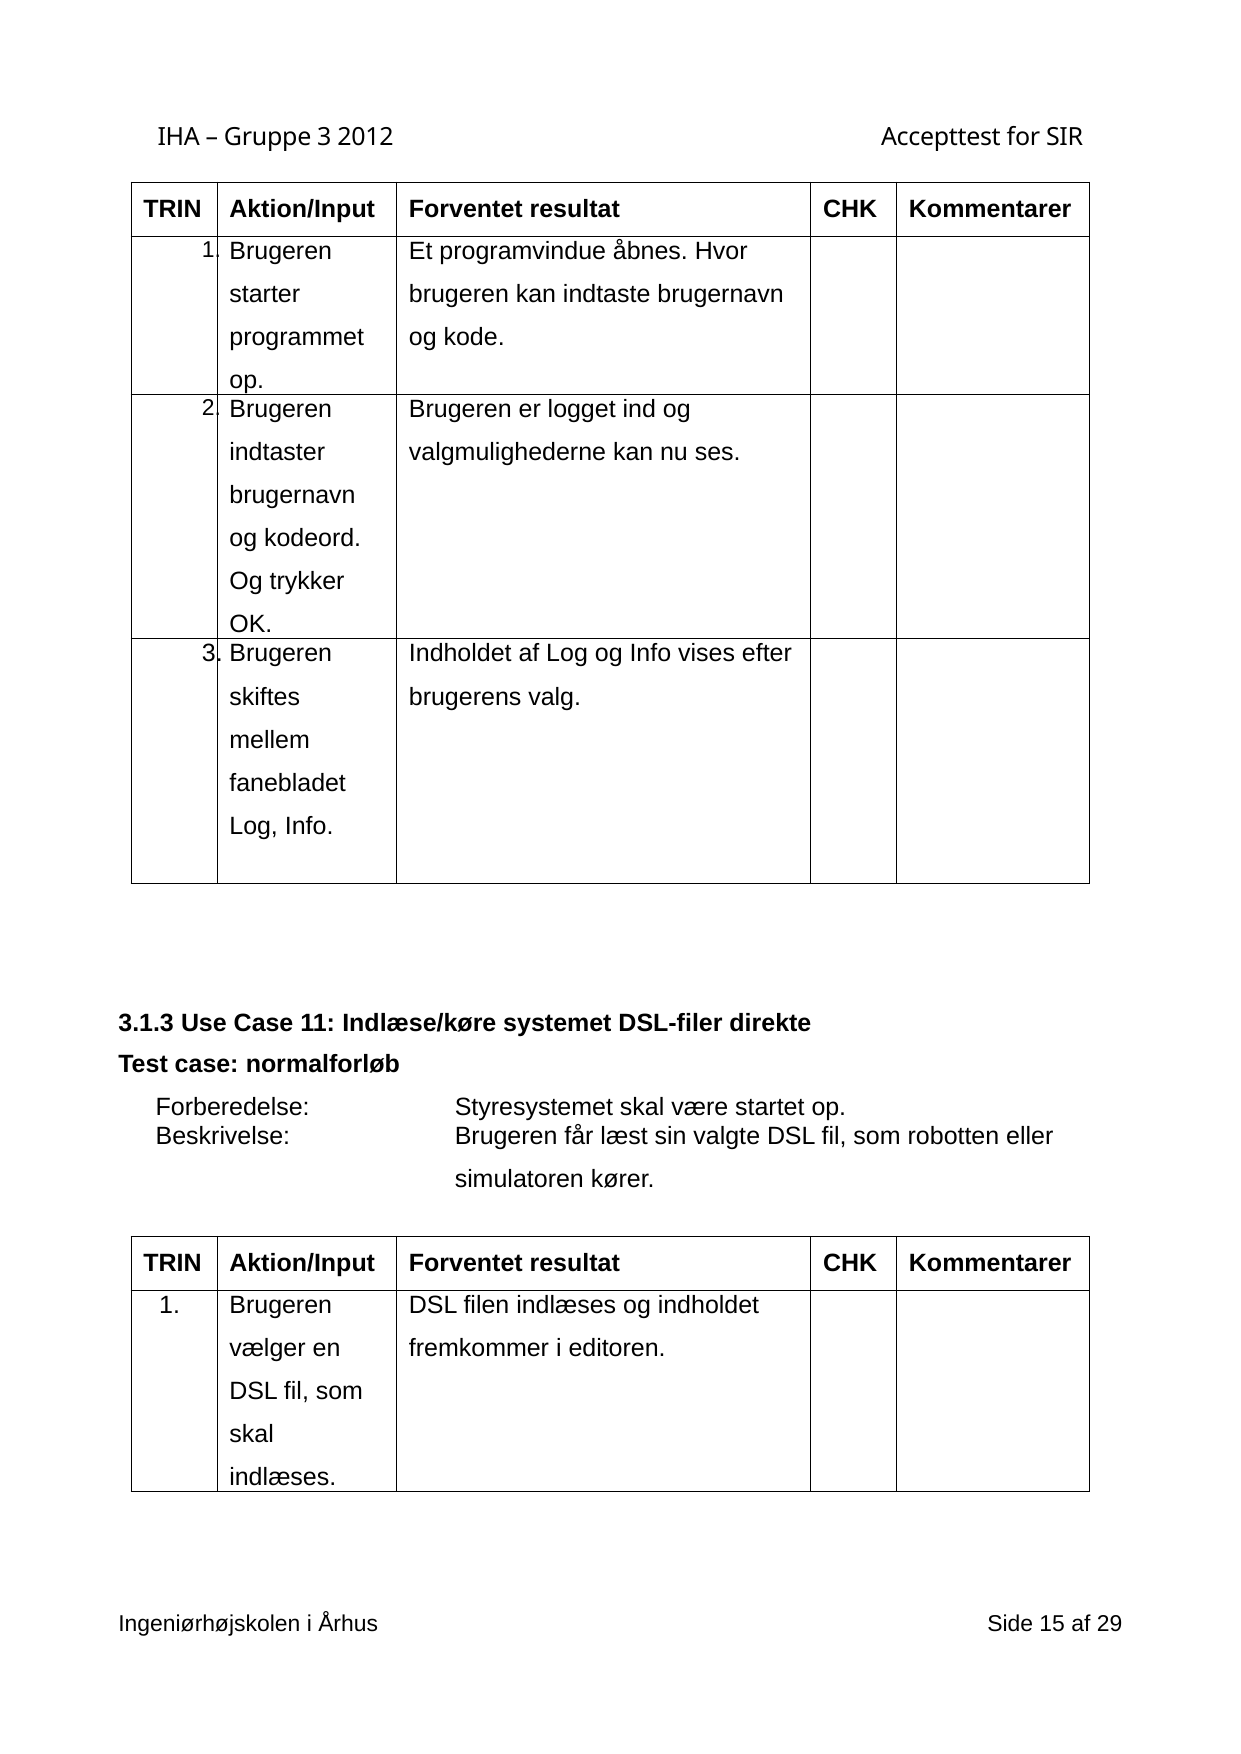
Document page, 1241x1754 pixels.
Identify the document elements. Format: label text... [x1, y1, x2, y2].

table_cell Brugeren indtaster brugernavn og kodeord. Og trykker OK. [218, 395, 396, 638]
table_header CHK [811, 1237, 896, 1289]
table_cell [811, 639, 896, 883]
table_cell DSL filen indlæses og indholdet fremkommer i editoren. [397, 1291, 810, 1491]
table_cell Brugeren starter programmet op. [218, 237, 396, 394]
table_header Forberedelse: [144, 1092, 443, 1121]
table_cell [897, 395, 1089, 638]
table_cell Indholdet af Log og Info vises efter brugerens valg. [397, 639, 810, 883]
table_header Aktion/Input [218, 183, 396, 236]
table_header Forventet resultat [397, 183, 810, 236]
table_header Kommentarer [897, 183, 1089, 236]
table_header Aktion/Input [218, 1237, 396, 1289]
table_cell Brugeren får læst sin valgte DSL fil, som robotten eller simulatoren kører. [443, 1121, 1089, 1193]
table_cell [897, 639, 1089, 883]
table_cell [132, 639, 217, 883]
table_cell Brugeren skiftes mellem fanebladet Log, Info. [218, 639, 396, 883]
text Test case: normalforløb [118, 1049, 1122, 1078]
table_header CHK [811, 183, 896, 236]
table_cell Beskrivelse: [144, 1121, 443, 1193]
table_cell Brugeren vælger en DSL fil, som skal indlæses. [218, 1291, 396, 1491]
table_cell [811, 395, 896, 638]
table_header TRIN [132, 1237, 217, 1289]
table_header Styresystemet skal være startet op. [443, 1092, 1089, 1121]
table_cell [897, 237, 1089, 394]
table_cell [132, 237, 217, 394]
table_cell [897, 1291, 1089, 1491]
table_header TRIN [132, 183, 217, 236]
table_header Kommentarer [897, 1237, 1089, 1289]
table_cell Et programvindue åbnes. Hvor brugeren kan indtaste brugernavn og kode. [397, 237, 810, 394]
table_cell [811, 1291, 896, 1491]
table_header Forventet resultat [397, 1237, 810, 1289]
table_cell [132, 395, 217, 638]
table_cell Brugeren er logget ind og valgmulighederne kan nu ses. [397, 395, 810, 638]
table_cell [811, 237, 896, 394]
table_cell [132, 1291, 217, 1491]
subtitle 3.1.3 Use Case 11: Indlæse/køre systemet DSL-filer direkte [118, 1008, 1122, 1036]
